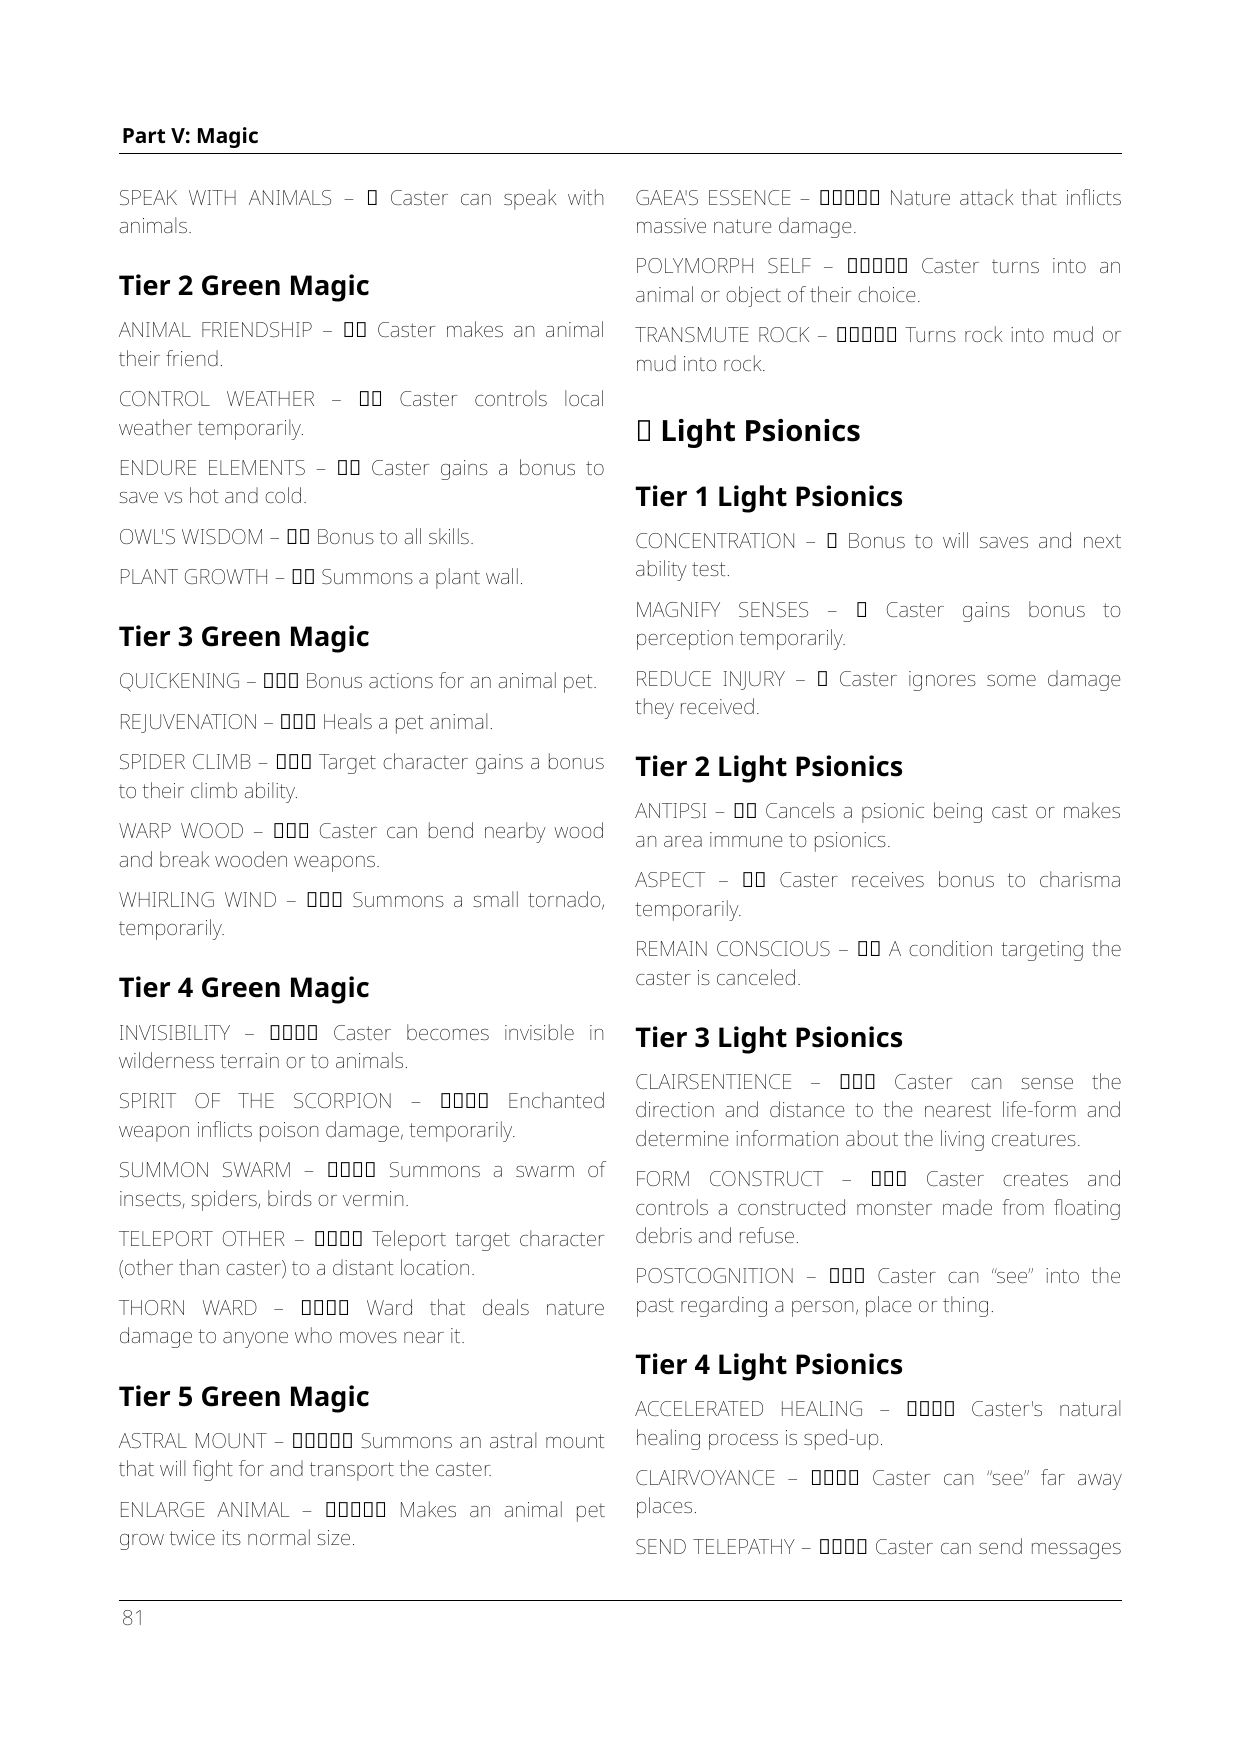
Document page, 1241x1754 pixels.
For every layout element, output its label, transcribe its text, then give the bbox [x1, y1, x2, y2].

text Tier 2 Light Psionics [635, 748, 1122, 784]
text ENDURE ELEMENTS –  Caster gains a bonus to save vs hot and cold. [118, 453, 605, 510]
text ANIMAL FRIENDSHIP –  Caster makes an animal their friend. [118, 315, 605, 372]
subtitle  Light Psionics [635, 410, 1122, 450]
text Tier 3 Green Magic [118, 618, 605, 654]
text TELEPORT OTHER –  Teleport target character (other than caster) to a distant location. [118, 1224, 605, 1281]
text SPIDER CLIMB –  Target character gains a bonus to their climb ability. [118, 747, 605, 804]
text INVISIBILITY –  Caster becomes invisible in wilderness terrain or to animals. [118, 1018, 605, 1075]
text TRANSMUTE ROCK –  Turns rock into mud or mud into rock. [635, 320, 1122, 377]
text THORN WARD –  Ward that deals nature damage to anyone who moves near it. [118, 1293, 605, 1350]
text SPIRIT OF THE SCORPION –  Enchanted weapon inflicts poison damage, temporarily. [118, 1087, 605, 1143]
text Tier 4 Green Magic [118, 969, 605, 1006]
text SEND TELEPATHY –  Caster can send messages [635, 1532, 1122, 1560]
text ENLARGE ANIMAL –  Makes an animal pet grow twice its normal size. [118, 1495, 605, 1552]
text REMAIN CONSCIOUS –  A condition targeting the caster is canceled. [635, 934, 1122, 991]
text WARP WOOD –  Caster can bend nearby wood and break wooden weapons. [118, 816, 605, 873]
text CONTROL WEATHER –  Caster controls local weather temporarily. [118, 384, 605, 441]
text REDUCE INJURY –  Caster ignores some damage they received. [635, 664, 1122, 721]
text POSTCOGNITION –  Caster can “see” into the past regarding a person, place or thing. [635, 1261, 1122, 1318]
text SPEAK WITH ANIMALS –  Caster can speak with animals. [118, 183, 605, 239]
text REJUVENATION –  Heals a pet animal. [118, 707, 605, 735]
text Tier 4 Light Psionics [635, 1345, 1122, 1382]
text QUICKENING –  Bonus actions for an animal pet. [118, 667, 605, 695]
text CONCENTRATION –  Bonus to will saves and next ability test. [635, 526, 1122, 583]
text ASTRAL MOUNT –  Summons an astral mount that will fight for and transport the caster. [118, 1426, 605, 1483]
text WHIRLING WIND –  Summons a small tornado, temporarily. [118, 885, 605, 942]
text SUMMON SWARM –  Summons a swarm of insects, spiders, birds or vermin. [118, 1156, 605, 1212]
text GAEA'S ESSENCE –  Nature attack that inflicts massive nature damage. [635, 183, 1122, 239]
text POLYMORPH SELF –  Caster turns into an animal or object of their choice. [635, 251, 1122, 308]
text ASPECT –  Caster receives bonus to charisma temporarily. [635, 865, 1122, 922]
text ANTIPSI –  Cancels a psionic being cast or makes an area immune to psionics. [635, 796, 1122, 853]
text PLANT GROWTH –  Summons a plant wall. [118, 562, 605, 591]
text CLAIRVOYANCE –  Caster can “see” far away places. [635, 1463, 1122, 1520]
text Tier 1 Light Psionics [635, 477, 1122, 514]
text Tier 5 Green Magic [118, 1377, 605, 1414]
text MAGNIFY SENSES –  Caster gains bonus to perception temporarily. [635, 595, 1122, 652]
text FORM CONSTRUCT –  Caster creates and controls a constructed monster made from floating debris and refuse. [635, 1164, 1122, 1249]
text OWL'S WISDOM –  Bonus to all skills. [118, 522, 605, 550]
text CLAIRSENTIENCE –  Caster can sense the direction and distance to the nearest life-form and determine information about the living creatures. [635, 1067, 1122, 1152]
text Tier 2 Green Magic [118, 266, 605, 303]
text Tier 3 Light Psionics [635, 1018, 1122, 1055]
text ACCELERATED HEALING –  Caster's natural healing process is sped-up. [635, 1394, 1122, 1451]
